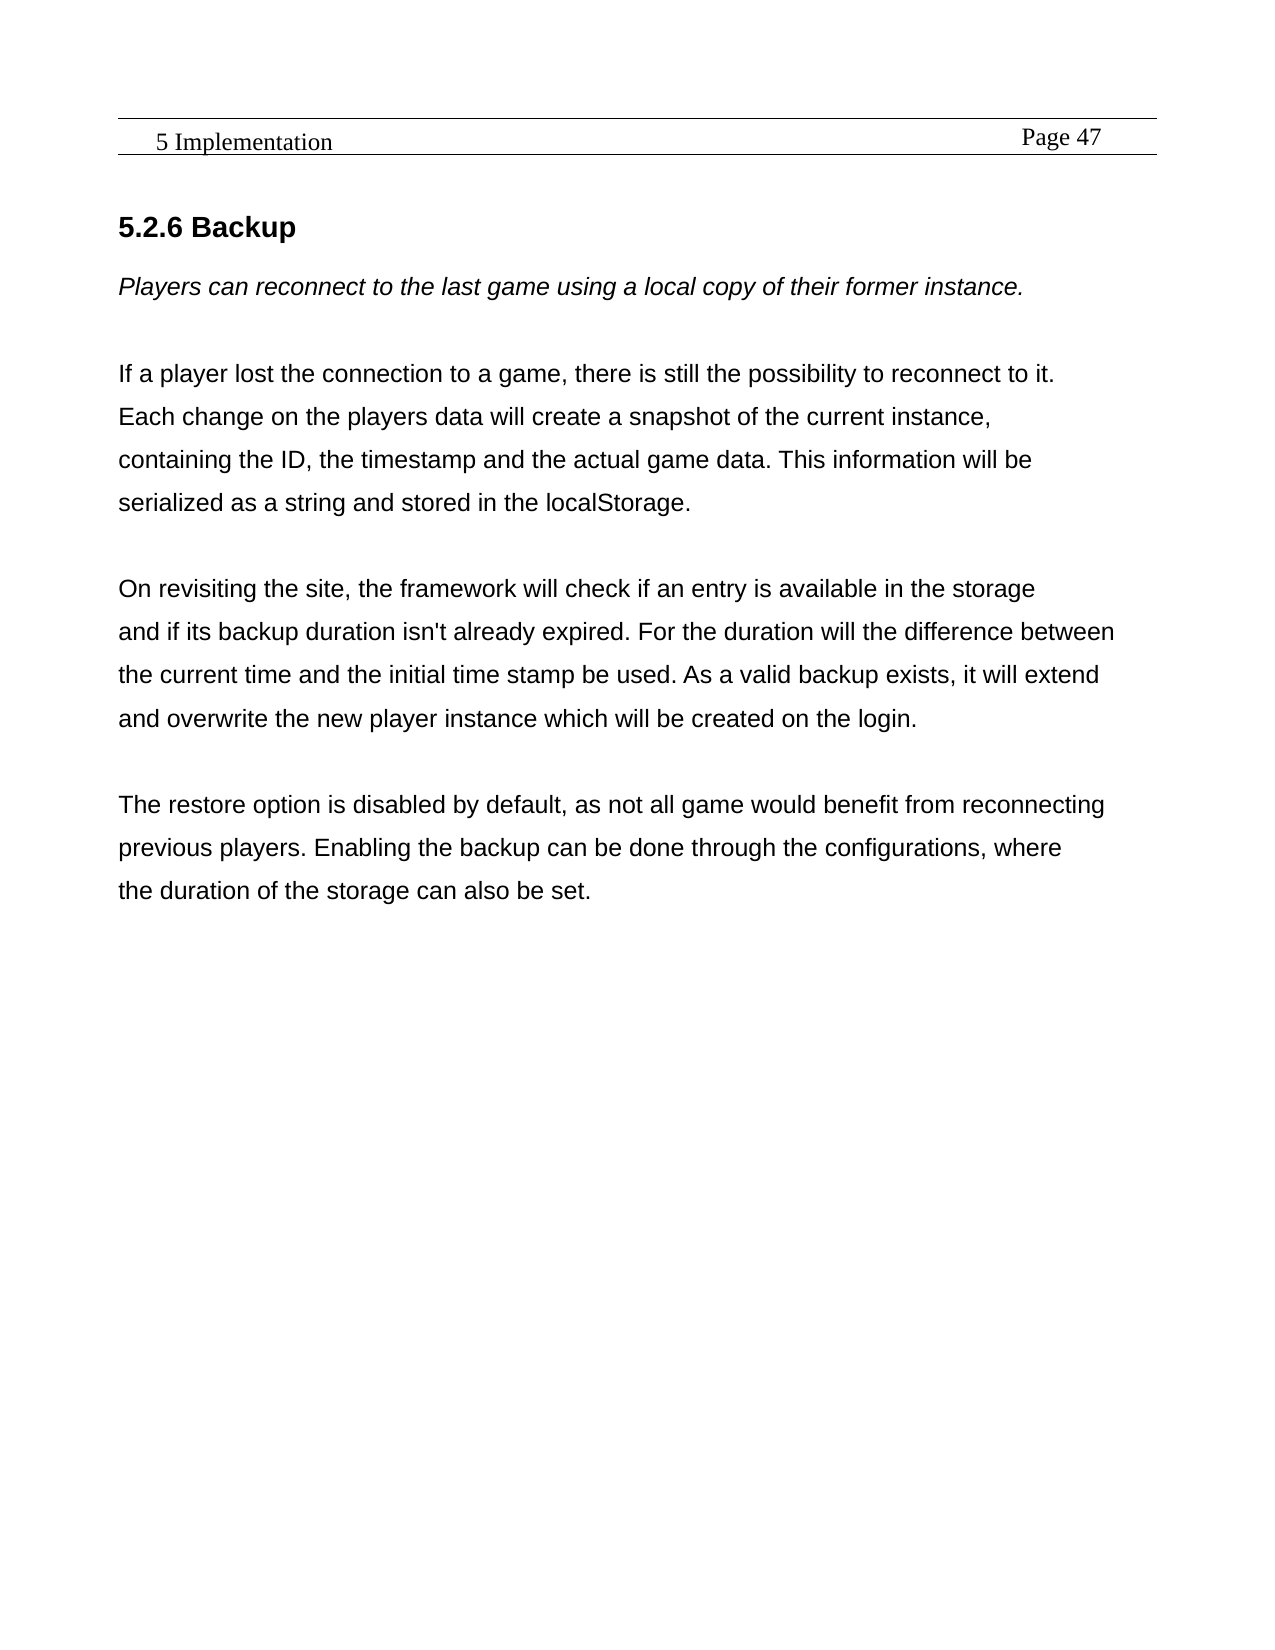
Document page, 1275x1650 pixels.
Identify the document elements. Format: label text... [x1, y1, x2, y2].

text Players can reconnect to the last game using a local copy of their former instance. [118, 272, 1157, 301]
text containing the ID, the timestamp and the actual game data. This information will be [118, 445, 1157, 474]
text If a player lost the connection to a game, there is still the possibility to reconnect to it. [118, 359, 1157, 387]
text The restore option is disabled by default, as not all game would benefit from reconnecting [118, 790, 1157, 819]
text and if its backup duration isn't already expired. For the duration will the difference between [118, 617, 1157, 646]
text Each change on the players data will create a snapshot of the current instance, [118, 402, 1157, 431]
text previous players. Enabling the backup can be done through the configurations, where [118, 833, 1157, 862]
text serialized as a string and stored in the localStorage. [118, 488, 1157, 517]
subtitle 5.2.6 Backup [118, 209, 1157, 243]
text the duration of the storage can also be set. [118, 876, 1157, 905]
text On revisiting the site, the framework will check if an entry is available in the storage [118, 574, 1157, 603]
text and overwrite the new player instance which will be created on the login. [118, 704, 1157, 732]
text the current time and the initial time stamp be used. As a valid backup exists, it will extend [118, 661, 1157, 689]
